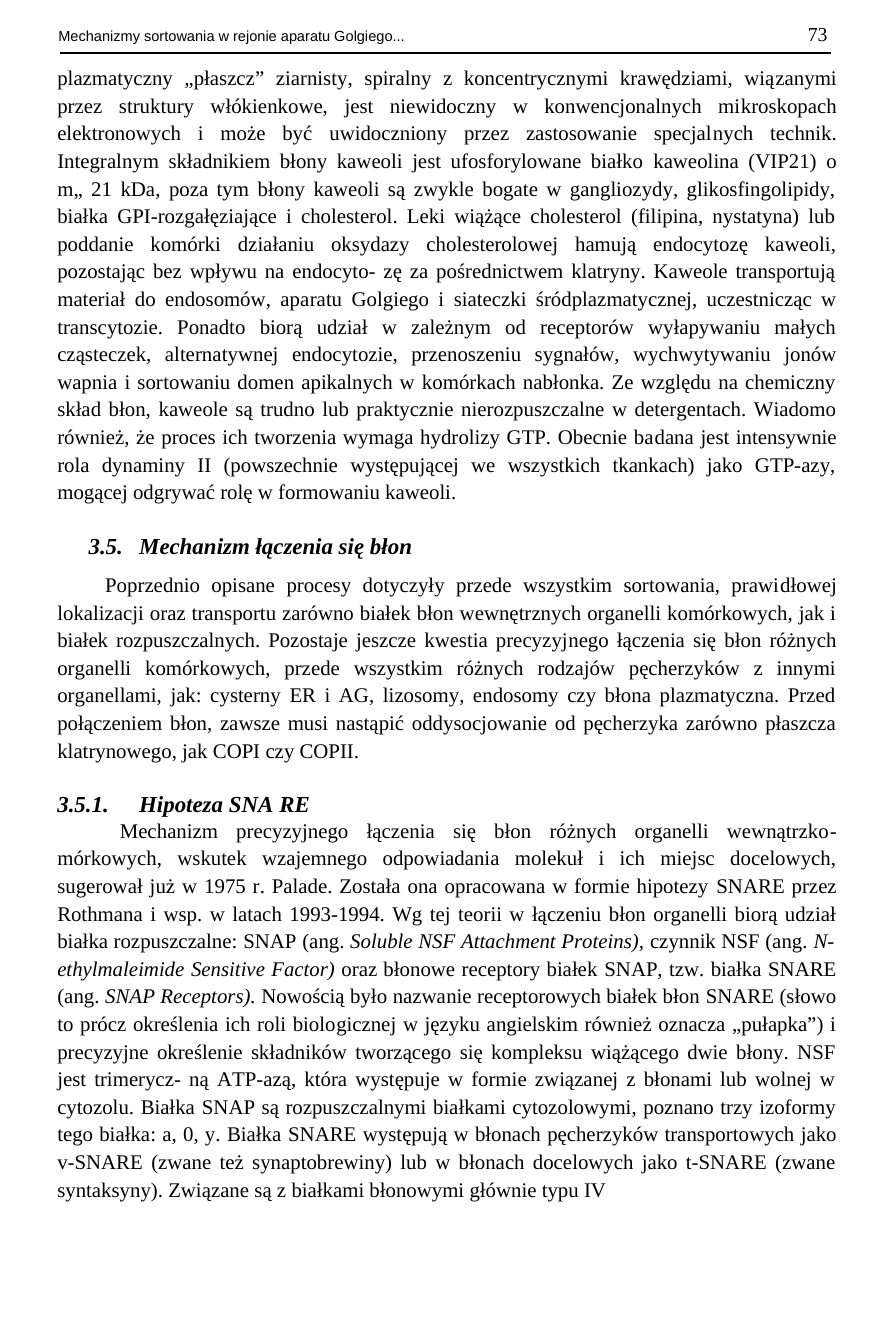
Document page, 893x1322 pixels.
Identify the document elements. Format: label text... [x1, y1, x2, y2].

text Mechanizmy sortowania w rejonie aparatu Golgiego... [58, 28, 409, 44]
text Mechanizm precyzyjnego łączenia się błon różnych organelli wewnątrzko­mórkowych, wskutek wzajemnego odpowiadania molekuł i ich miejsc docelowych, sugerował już w 1975 r. Palade. Została ona opracowana w formie hipotezy SNARE przez Rothmana i wsp. w latach 1993-1994. Wg tej teorii w łączeniu błon organelli biorą udział białka rozpuszczalne: SNAP (ang. Soluble NSF Attachment Proteins), czynnik NSF (ang. N-ethylmaleimide Sensitive Factor) oraz błonowe receptory białek SNAP, tzw. białka SNARE (ang. SNAP Receptors). Nowością było nazwa­nie receptorowych białek błon SNARE (słowo to prócz określenia ich roli biolo­gicznej w języku angielskim również oznacza „pułapka”) i precyzyjne określenie składników tworzącego się kompleksu wiążącego dwie błony. NSF jest trimerycz- ną ATP-azą, która występuje w formie związanej z błonami lub wolnej w cytozolu. Białka SNAP są rozpuszczalnymi białkami cytozolowymi, poznano trzy izoformy tego białka: a, 0, y. Białka SNARE występują w błonach pęcherzyków transporto­wych jako v-SNARE (zwane też synaptobrewiny) lub w błonach docelowych jako t-SNARE (zwane syntaksyny). Związane są z białkami błonowymi głównie typu IV [57, 819, 837, 1202]
subtitle 3.5. Mechanizm łączenia się błon [57, 533, 837, 559]
text plazmatyczny „płaszcz” ziarnisty, spiralny z koncentrycznymi krawędziami, wią­zanymi przez struktury włókienkowe, jest niewidoczny w konwencjonalnych mi­kroskopach elektronowych i może być uwidoczniony przez zastosowanie specjal­nych technik. Integralnym składnikiem błony kaweoli jest ufosforylowane białko kaweolina (VIP21) o m„ 21 kDa, poza tym błony kaweoli są zwykle bogate w gangliozydy, glikosfingolipidy, białka GPI-rozgałęziające i cholesterol. Leki wiążące cholesterol (filipina, nystatyna) lub poddanie komórki działaniu oksydazy cholesterolowej hamują endocytozę kaweoli, pozostając bez wpływu na endocyto- zę za pośrednictwem klatryny. Kaweole transportują materiał do endosomów, apa­ratu Golgiego i siateczki śródplazmatycznej, uczestnicząc w transcytozie. Ponadto biorą udział w zależnym od receptorów wyłapywaniu małych cząsteczek, alterna­tywnej endocytozie, przenoszeniu sygnałów, wychwytywaniu jonów wapnia i sor­towaniu domen apikalnych w komórkach nabłonka. Ze względu na chemiczny skład błon, kaweole są trudno lub praktycznie nierozpuszczalne w detergentach. Wiadomo również, że proces ich tworzenia wymaga hydrolizy GTP. Obecnie ba­dana jest intensywnie rola dynaminy II (powszechnie występującej we wszystkich tkankach) jako GTP-azy, mogącej odgrywać rolę w formowaniu kaweoli. [57, 66, 837, 504]
subtitle 3.5.1. Hipoteza SNA RE [57, 791, 837, 817]
text Poprzednio opisane procesy dotyczyły przede wszystkim sortowania, prawi­dłowej lokalizacji oraz transportu zarówno białek błon wewnętrznych organelli komórkowych, jak i białek rozpuszczalnych. Pozostaje jeszcze kwestia precyzyj­nego łączenia się błon różnych organelli komórkowych, przede wszystkim różnych rodzajów pęcherzyków z innymi organellami, jak: cysterny ER i AG, lizosomy, endosomy czy błona plazmatyczna. Przed połączeniem błon, zawsze musi nastąpić oddysocjowanie od pęcherzyka zarówno płaszcza klatrynowego, jak COPI czy COPII. [57, 573, 837, 763]
text 73 [808, 23, 832, 46]
